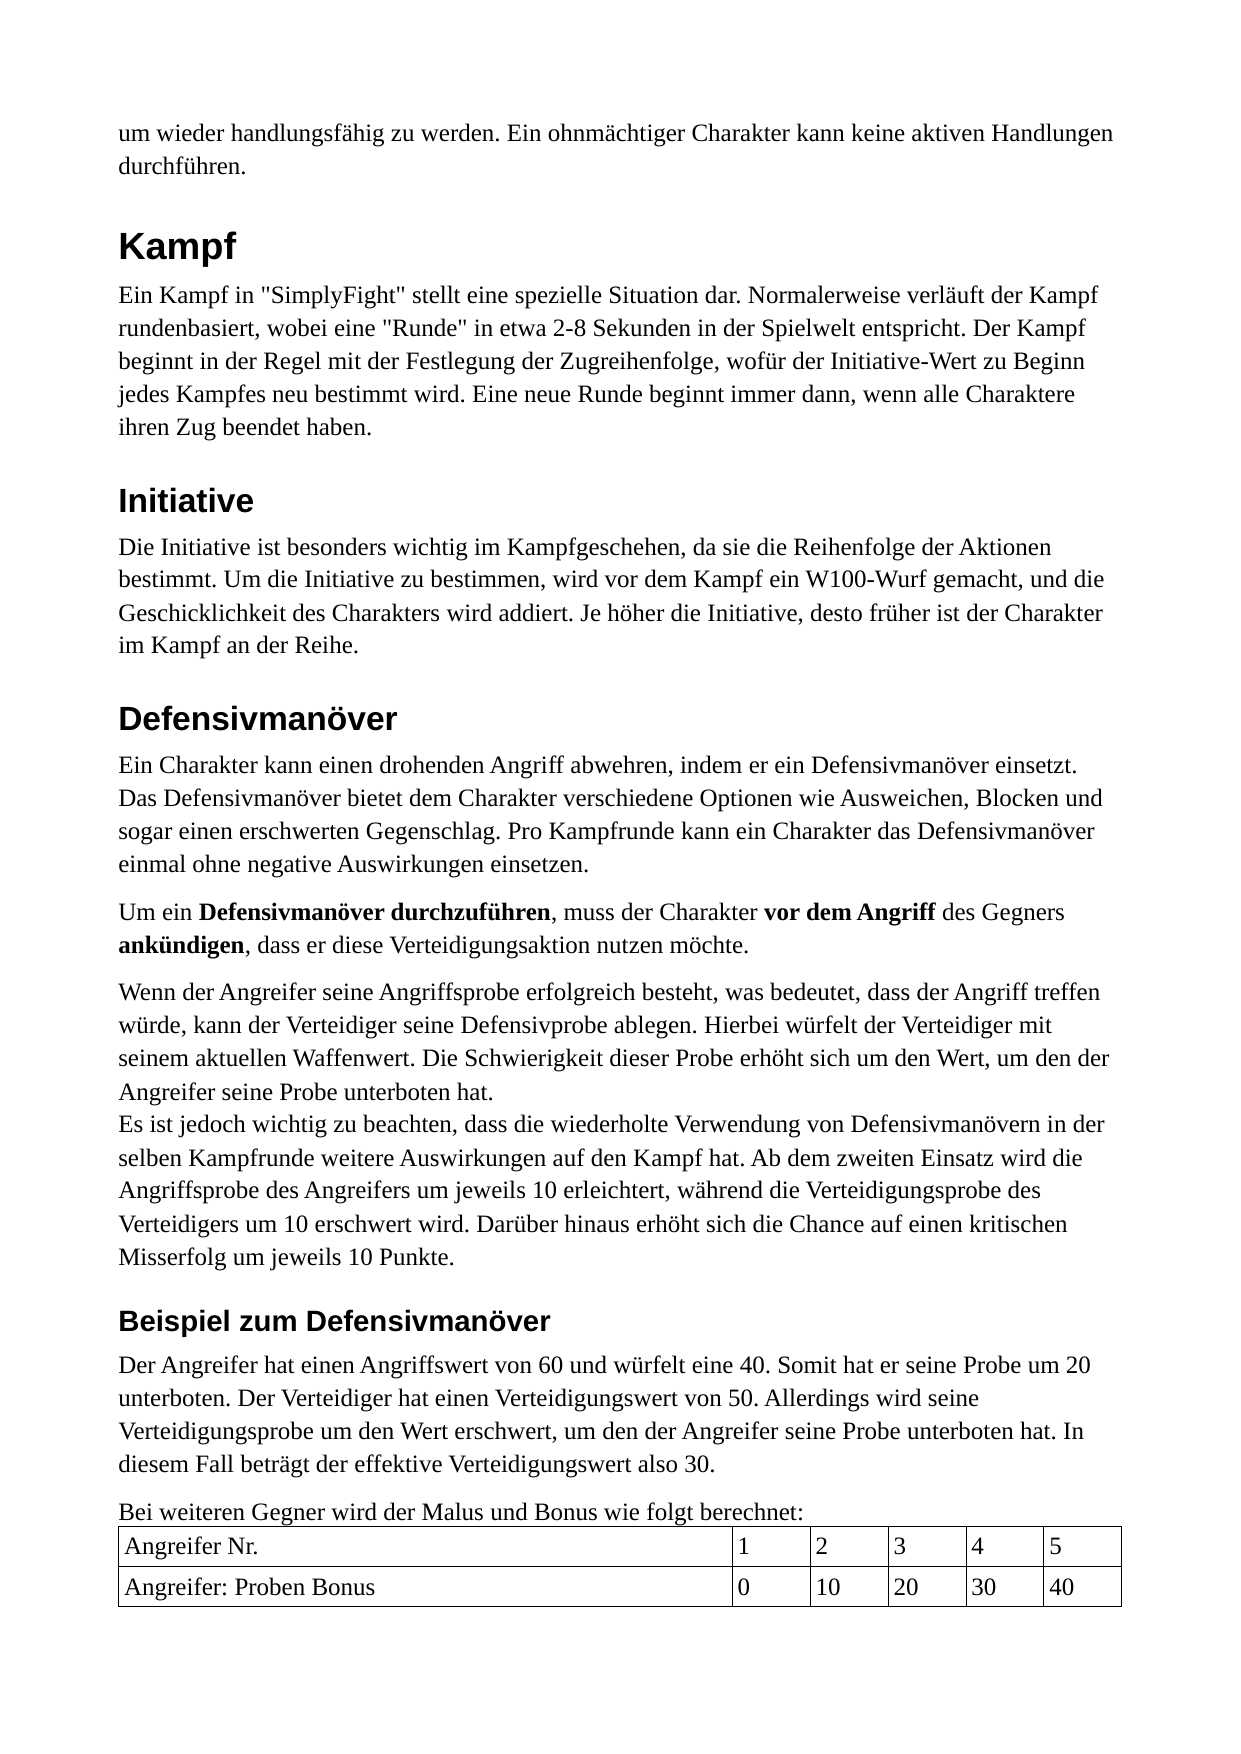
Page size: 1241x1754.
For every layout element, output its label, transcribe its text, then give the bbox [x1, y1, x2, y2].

table_header 3 [889, 1527, 966, 1566]
subtitle Defensivmanöver [118, 699, 1122, 738]
text Ein Charakter kann einen drohenden Angriff abwehren, indem er ein Defensivmanöver einsetzt. Das Defensivmanöver bietet dem Charakter verschiedene Optionen wie Ausweichen, Blocken und sogar einen erschwerten Gegenschlag. Pro Kampfrunde kann ein Charakter das Defensivmanöver einmal ohne negative Auswirkungen einsetzen. [118, 750, 1122, 878]
text um wieder handlungsfähig zu werden. Ein ohnmächtiger Charakter kann keine aktiven Handlungen durchführen. [118, 118, 1122, 180]
text Ein Kampf in "SimplyFight" stellt eine spezielle Situation dar. Normalerweise verläuft der Kampf rundenbasiert, wobei eine "Runde" in etwa 2-8 Sekunden in der Spielwelt entspricht. Der Kampf beginnt in der Regel mit der Festlegung der Zugreihenfolge, wofür der Initiative-Wert zu Beginn jedes Kampfes neu bestimmt wird. Eine neue Runde beginnt immer dann, wenn alle Charaktere ihren Zug beendet haben. [118, 280, 1122, 441]
subtitle Initiative [118, 480, 1122, 519]
table_cell 10 [811, 1567, 888, 1606]
text Bei weiteren Gegner wird der Malus und Bonus wie folgt berechnet: [118, 1497, 1122, 1526]
table_cell 30 [967, 1567, 1043, 1606]
table_header 1 [733, 1527, 810, 1566]
table_header 2 [811, 1527, 888, 1566]
subtitle Beispiel zum Defensivmanöver [118, 1304, 1122, 1338]
text Wenn der Angreifer seine Angriffsprobe erfolgreich besteht, was bedeutet, dass der Angriff treffen würde, kann der Verteidiger seine Defensivprobe ablegen. Hierbei würfelt der Verteidiger mit seinem aktuellen Waffenwert. Die Schwierigkeit dieser Probe erhöht sich um den Wert, um den der Angreifer seine Probe unterboten hat. Es ist jedoch wichtig zu beachten, dass die wiederholte Verwendung von Defensivmanövern in der selben Kampfrunde weitere Auswirkungen auf den Kampf hat. Ab dem zweiten Einsatz wird die Angriffsprobe des Angreifers um jeweils 10 erleichtert, während die Verteidigungsprobe des Verteidigers um 10 erschwert wird. Darüber hinaus erhöht sich die Chance auf einen kritischen Misserfolg um jeweils 10 Punkte. [118, 977, 1122, 1270]
table_cell 0 [733, 1567, 810, 1606]
text Die Initiative ist besonders wichtig im Kampfgeschehen, da sie die Reihenfolge der Aktionen bestimmt. Um die Initiative zu bestimmen, wird vor dem Kampf ein W100-Wurf gemacht, und die Geschicklichkeit des Charakters wird addiert. Je höher die Initiative, desto früher ist der Charakter im Kampf an der Reihe. [118, 532, 1122, 659]
table_cell Angreifer: Proben Bonus [119, 1567, 732, 1606]
text Der Angreifer hat einen Angriffswert von 60 und würfelt eine 40. Somit hat er seine Probe um 20 unterboten. Der Verteidiger hat einen Verteidigungswert von 50. Allerdings wird seine Verteidigungsprobe um den Wert erschwert, um den der Angreifer seine Probe unterboten hat. In diesem Fall beträgt der effektive Verteidigungswert also 30. [118, 1350, 1122, 1478]
subtitle Kampf [118, 224, 1122, 267]
table_header 4 [967, 1527, 1043, 1566]
table_header 5 [1044, 1527, 1121, 1566]
text Um ein Defensivmanöver durchzuführen, muss der Charakter vor dem Angriff des Gegners ankündigen, dass er diese Verteidigungsaktion nutzen möchte. [118, 897, 1122, 959]
table_cell 40 [1044, 1567, 1121, 1606]
table_header Angreifer Nr. [119, 1527, 732, 1566]
table_cell 20 [889, 1567, 966, 1606]
